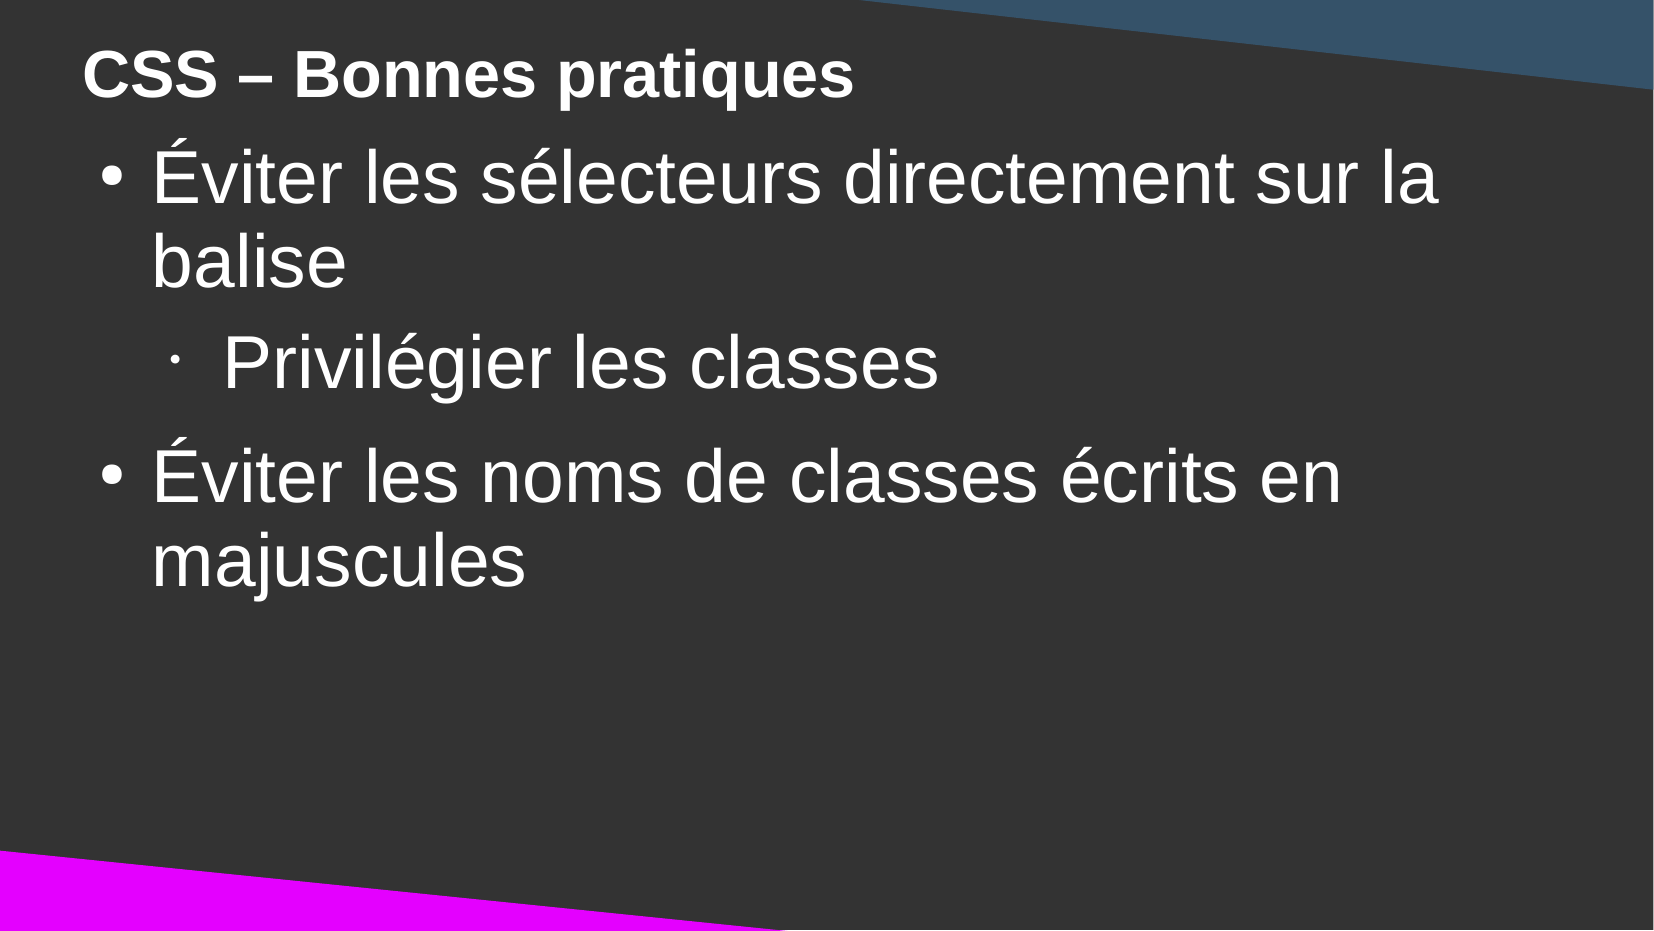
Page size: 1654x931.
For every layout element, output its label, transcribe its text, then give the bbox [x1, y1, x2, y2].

text_box [859, 0, 1654, 90]
title CSS – Bonnes pratiques [82, 37, 1571, 114]
list Éviter les sélecteurs directement sur la balise Privilégier les classes Éviter les noms de classes écrits en majuscules [80, 135, 1605, 789]
text_box [0, 850, 788, 931]
